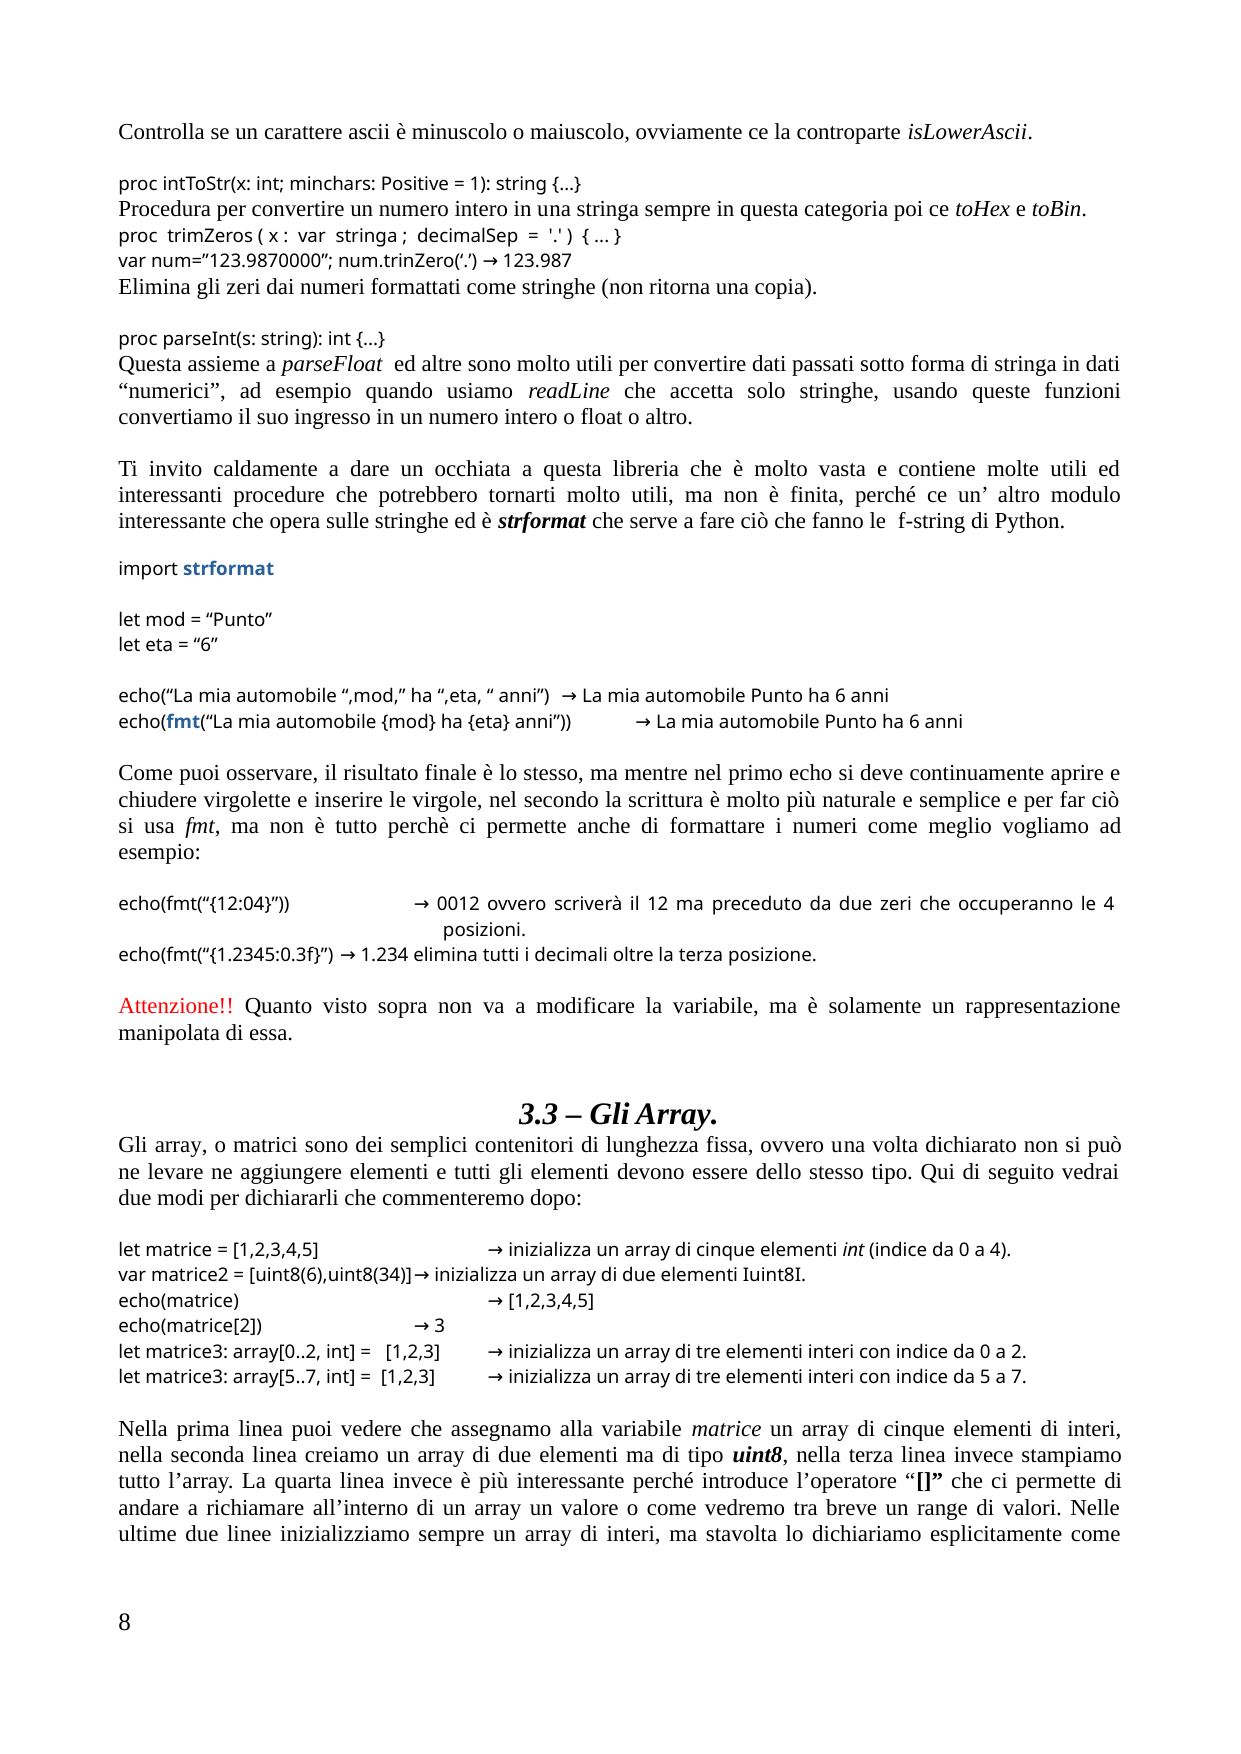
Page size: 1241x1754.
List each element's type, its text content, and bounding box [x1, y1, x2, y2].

text 3.3 – Gli Array. [118, 1096, 1122, 1131]
text let eta = “6” [118, 632, 1122, 657]
text Procedura per convertire un numero intero in una stringa sempre in questa categoria poi ce toHex e toBin. [118, 196, 1122, 222]
text echo(“La mia automobile “,mod,” ha “,eta, “ anni”) → La mia automobile Punto ha 6 anni [118, 683, 1122, 708]
text Nella prima linea puoi vedere che assegnamo alla variabile matrice un array di cinque elementi di interi, nella seconda linea creiamo un array di due elementi ma di tipo uint8, nella terza linea invece stampiamo tutto l’array. La quarta linea invece è più interessante perché introduce l’operatore “[]” che ci permette di andare a richiamare all’interno di un array un valore o come vedremo tra breve un range di valori. Nelle ultime due linee inizializziamo sempre un array di interi, ma stavolta lo dichiariamo esplicitamente come [118, 1415, 1122, 1546]
text Ti invito caldamente a dare un occhiata a questa libreria che è molto vasta e contiene molte utili ed interessanti procedure che potrebbero tornarti molto utili, ma non è finita, perché ce un’ altro modulo interessante che opera sulle stringhe ed è strformat che serve a fare ciò che fanno le f-string di Python. [118, 454, 1122, 534]
text let matrice3: array[5..7, int] = [1,2,3] → inizializza un array di tre elementi interi con indice da 5 a 7. [118, 1364, 1122, 1389]
text echo(fmt(“{1.2345:0.3f}”) → 1.234 elimina tutti i decimali oltre la terza posizione. [118, 941, 1122, 967]
text Controlla se un carattere ascii è minuscolo o maiuscolo, ovviamente ce la controparte isLowerAscii. [118, 118, 1122, 144]
text proc parseInt(s: string): int {...} [118, 325, 1122, 350]
text Questa assieme a parseFloat ed altre sono molto utili per convertire dati passati sotto forma di stringa in dati “numerici”, ad esempio quando usiamo readLine che accetta solo stringhe, usando queste funzioni convertiamo il suo ingresso in un numero intero o float o altro. [118, 350, 1122, 429]
text let matrice = [1,2,3,4,5] → inizializza un array di cinque elementi int (indice da 0 a 4). [118, 1236, 1122, 1262]
text var num=”123.9870000”; num.trinZero(‘.’) → 123.987 [118, 247, 1122, 273]
text Elimina gli zeri dai numeri formattati come stringhe (non ritorna una copia). [118, 273, 1122, 299]
text echo(fmt(“La mia automobile {mod} ha {eta} anni”)) → La mia automobile Punto ha 6 anni [118, 708, 1122, 734]
text proc intToStr(x: int; minchars: Positive = 1): string {…} [118, 170, 1122, 196]
text proc trimZeros ( x : var stringa ; decimalSep = '.' ) { ... } [118, 222, 1122, 247]
text echo(matrice[2]) → 3 [118, 1313, 1122, 1338]
text import strformat [118, 555, 1122, 581]
text echo(matrice) → [1,2,3,4,5] [118, 1287, 1122, 1313]
text Come puoi osservare, il risultato finale è lo stesso, ma mentre nel primo echo si deve continuamente aprire e chiudere virgolette e inserire le virgole, nel secondo la scrittura è molto più naturale e semplice e per far ciò si usa fmt, ma non è tutto perchè ci permette anche di formattare i numeri come meglio vogliamo ad esempio: [118, 759, 1122, 865]
text Gli array, o matrici sono dei semplici contenitori di lunghezza fissa, ovvero una volta dichiarato non si può ne levare ne aggiungere elementi e tutti gli elementi devono essere dello stesso tipo. Qui di seguito vedrai due modi per dichiararli che commenteremo dopo: [118, 1131, 1122, 1211]
text let matrice3: array[0..2, int] = [1,2,3] → inizializza un array di tre elementi interi con indice da 0 a 2. [118, 1338, 1122, 1364]
text var matrice2 = [uint8(6),uint8(34)] → inizializza un array di due elementi Iuint8I. [118, 1262, 1122, 1287]
text let mod = “Punto” [118, 606, 1122, 632]
text Attenzione!! Quanto visto sopra non va a modificare la variabile, ma è solamente un rappresentazione manipolata di essa. [118, 992, 1122, 1045]
text echo(fmt(“{12:04}”)) → 0012 ovvero scriverà il 12 ma preceduto da due zeri che occuperanno le 4 posizioni. [118, 890, 1122, 941]
